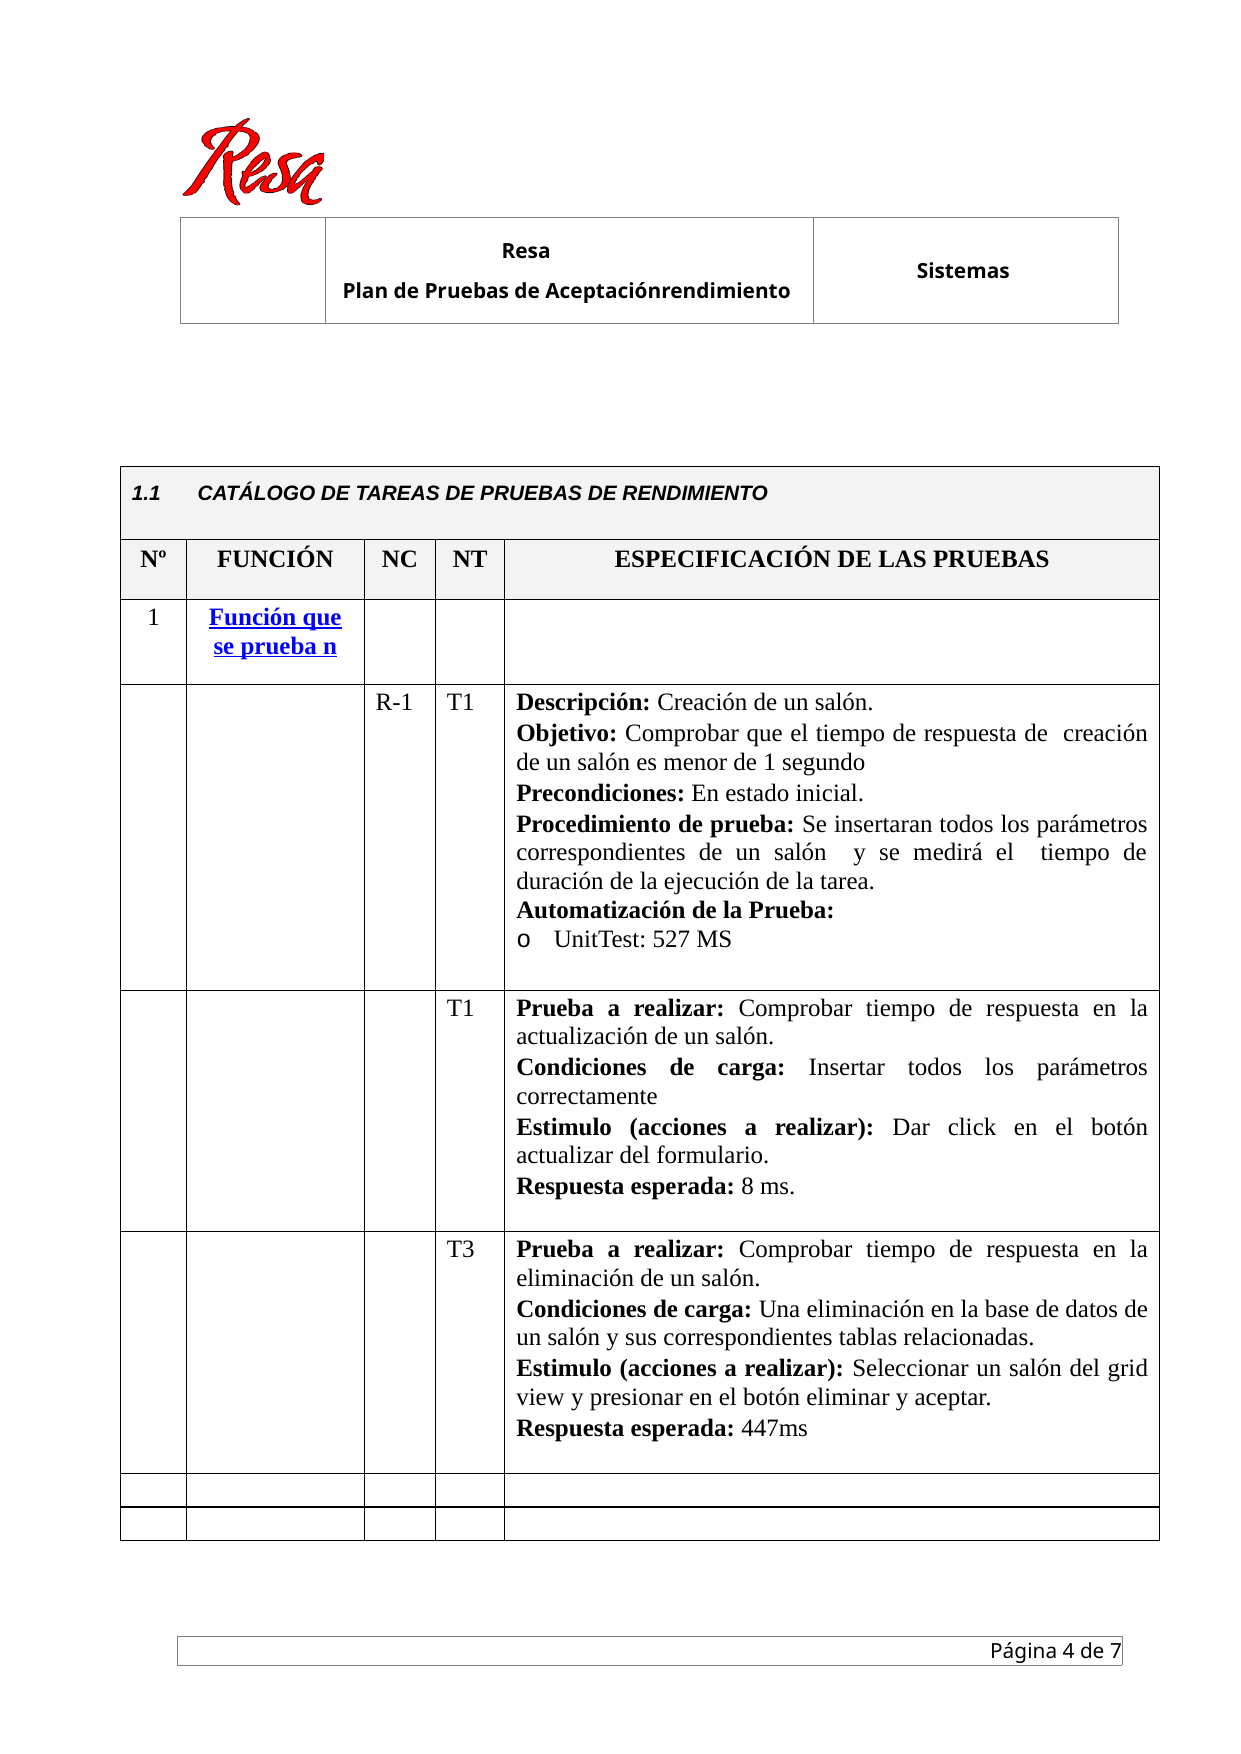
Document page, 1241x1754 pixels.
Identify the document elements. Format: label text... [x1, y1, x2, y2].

table_cell [121, 1508, 186, 1540]
table_cell T1 [436, 991, 504, 1231]
table_cell [187, 1474, 364, 1506]
table_cell [187, 685, 364, 989]
table_cell [436, 1508, 504, 1540]
table_cell [436, 600, 504, 684]
table_cell NT [436, 540, 504, 599]
table_cell ESPECIFICACIÓN DE LAS PRUEBAS [505, 540, 1159, 599]
table_cell 1 [121, 600, 186, 684]
table_cell Prueba a realizar: Comprobar tiempo de respuesta en la eliminación de un salón. Condiciones de carga: Una eliminación en la base de datos de un salón y sus correspondientes tablas relacionadas. Estimulo (acciones a realizar): Seleccionar un salón del grid view y presionar en el botón eliminar y aceptar. Respuesta esperada: 447ms [505, 1232, 1159, 1472]
table_cell [121, 1232, 186, 1472]
table_cell [365, 1474, 435, 1506]
table_cell [365, 1508, 435, 1540]
table_cell Función que se prueba n [187, 600, 364, 684]
table_cell FUNCIÓN [187, 540, 364, 599]
table_cell [365, 600, 435, 684]
table_cell Descripción: Creación de un salón. Objetivo: Comprobar que el tiempo de respuesta de creación de un salón es menor de 1 segundo Precondiciones: En estado inicial. Procedimiento de prueba: Se insertaran todos los parámetros correspondientes de un salón y se medirá el tiempo de duración de la ejecución de la tarea. Automatización de la Prueba: UnitTest: 527 MS [505, 685, 1159, 989]
table_cell [121, 991, 186, 1231]
table_cell [365, 1232, 435, 1472]
table_cell [365, 991, 435, 1231]
table_header CATÁLOGO DE TAREAS DE PRUEBAS DE RENDIMIENTO [121, 467, 1159, 539]
table_cell [187, 1232, 364, 1472]
table_cell [505, 1474, 1159, 1506]
table_cell Nº [121, 540, 186, 599]
table_cell [121, 685, 186, 989]
table_cell [121, 1474, 186, 1506]
table_cell R-1 [365, 685, 435, 989]
table_cell T3 [436, 1232, 504, 1472]
table_cell Prueba a realizar: Comprobar tiempo de respuesta en la actualización de un salón. Condiciones de carga: Insertar todos los parámetros correctamente Estimulo (acciones a realizar): Dar click en el botón actualizar del formulario. Respuesta esperada: 8 ms. [505, 991, 1159, 1231]
table_cell [436, 1474, 504, 1506]
table_cell T1 [436, 685, 504, 989]
table_cell [505, 1508, 1159, 1540]
table_cell [505, 600, 1159, 684]
table_cell [187, 1508, 364, 1540]
table_cell NC [365, 540, 435, 599]
table_cell [187, 991, 364, 1231]
